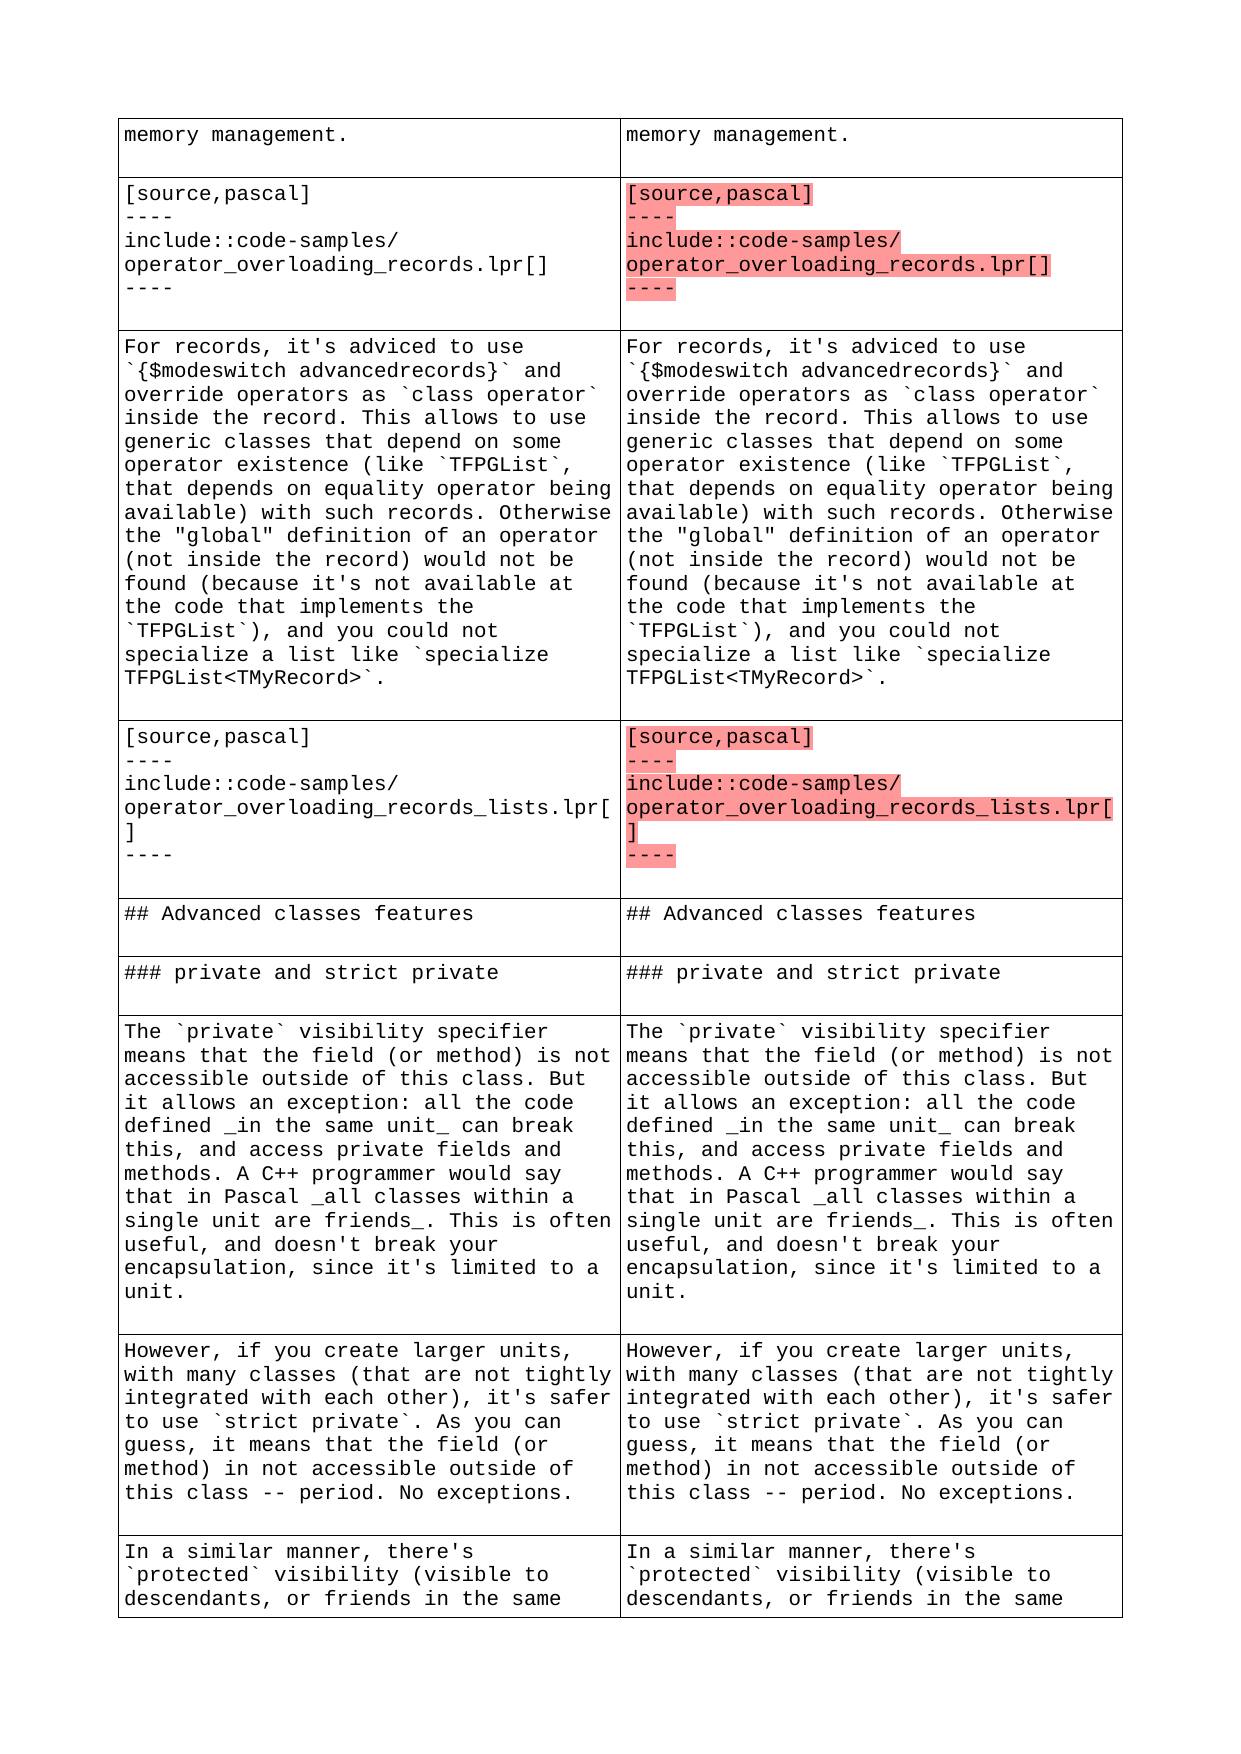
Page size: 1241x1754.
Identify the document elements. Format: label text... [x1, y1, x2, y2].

table_cell ### private and strict private [119, 957, 620, 1015]
table_cell ### private and strict private [621, 957, 1122, 1015]
table_cell [source,pascal] ---- include::code-samples/operator_overloading_records_lists.lpr[] ---- [621, 721, 1122, 897]
table_cell However, if you create larger units, with many classes (that are not tightly integrated with each other), it's safer to use `strict private`. As you can guess, it means that the field (or method) in not accessible outside of this class -- period. No exceptions. [119, 1335, 620, 1535]
table_cell However, if you create larger units, with many classes (that are not tightly integrated with each other), it's safer to use `strict private`. As you can guess, it means that the field (or method) in not accessible outside of this class -- period. No exceptions. [621, 1335, 1122, 1535]
table_cell For records, it's adviced to use `{$modeswitch advancedrecords}` and override operators as `class operator` inside the record. This allows to use generic classes that depend on some operator existence (like `TFPGList`, that depends on equality operator being available) with such records. Otherwise the "global" definition of an operator (not inside the record) would not be found (because it's not available at the code that implements the `TFPGList`), and you could not specialize a list like `specialize TFPGList<TMyRecord>`. [621, 331, 1122, 720]
table_cell memory management. [621, 119, 1122, 177]
table_cell For records, it's adviced to use `{$modeswitch advancedrecords}` and override operators as `class operator` inside the record. This allows to use generic classes that depend on some operator existence (like `TFPGList`, that depends on equality operator being available) with such records. Otherwise the "global" definition of an operator (not inside the record) would not be found (because it's not available at the code that implements the `TFPGList`), and you could not specialize a list like `specialize TFPGList<TMyRecord>`. [119, 331, 620, 720]
table_cell memory management. [119, 119, 620, 177]
table_cell ## Advanced classes features [621, 899, 1122, 956]
table_cell In a similar manner, there's `protected` visibility (visible to descendants, or friends in the same [119, 1536, 620, 1617]
table_cell In a similar manner, there's `protected` visibility (visible to descendants, or friends in the same [621, 1536, 1122, 1617]
table_cell The `private` visibility specifier means that the field (or method) is not accessible outside of this class. But it allows an exception: all the code defined _in the same unit_ can break this, and access private fields and methods. A C++ programmer would say that in Pascal _all classes within a single unit are friends_. This is often useful, and doesn't break your encapsulation, since it's limited to a unit. [621, 1016, 1122, 1334]
table_cell [source,pascal] ---- include::code-samples/operator_overloading_records.lpr[] ---- [119, 178, 620, 330]
table_cell [source,pascal] ---- include::code-samples/operator_overloading_records.lpr[] ---- [621, 178, 1122, 330]
table_cell ## Advanced classes features [119, 899, 620, 956]
table_cell [source,pascal] ---- include::code-samples/operator_overloading_records_lists.lpr[] ---- [119, 721, 620, 897]
table_cell The `private` visibility specifier means that the field (or method) is not accessible outside of this class. But it allows an exception: all the code defined _in the same unit_ can break this, and access private fields and methods. A C++ programmer would say that in Pascal _all classes within a single unit are friends_. This is often useful, and doesn't break your encapsulation, since it's limited to a unit. [119, 1016, 620, 1334]
